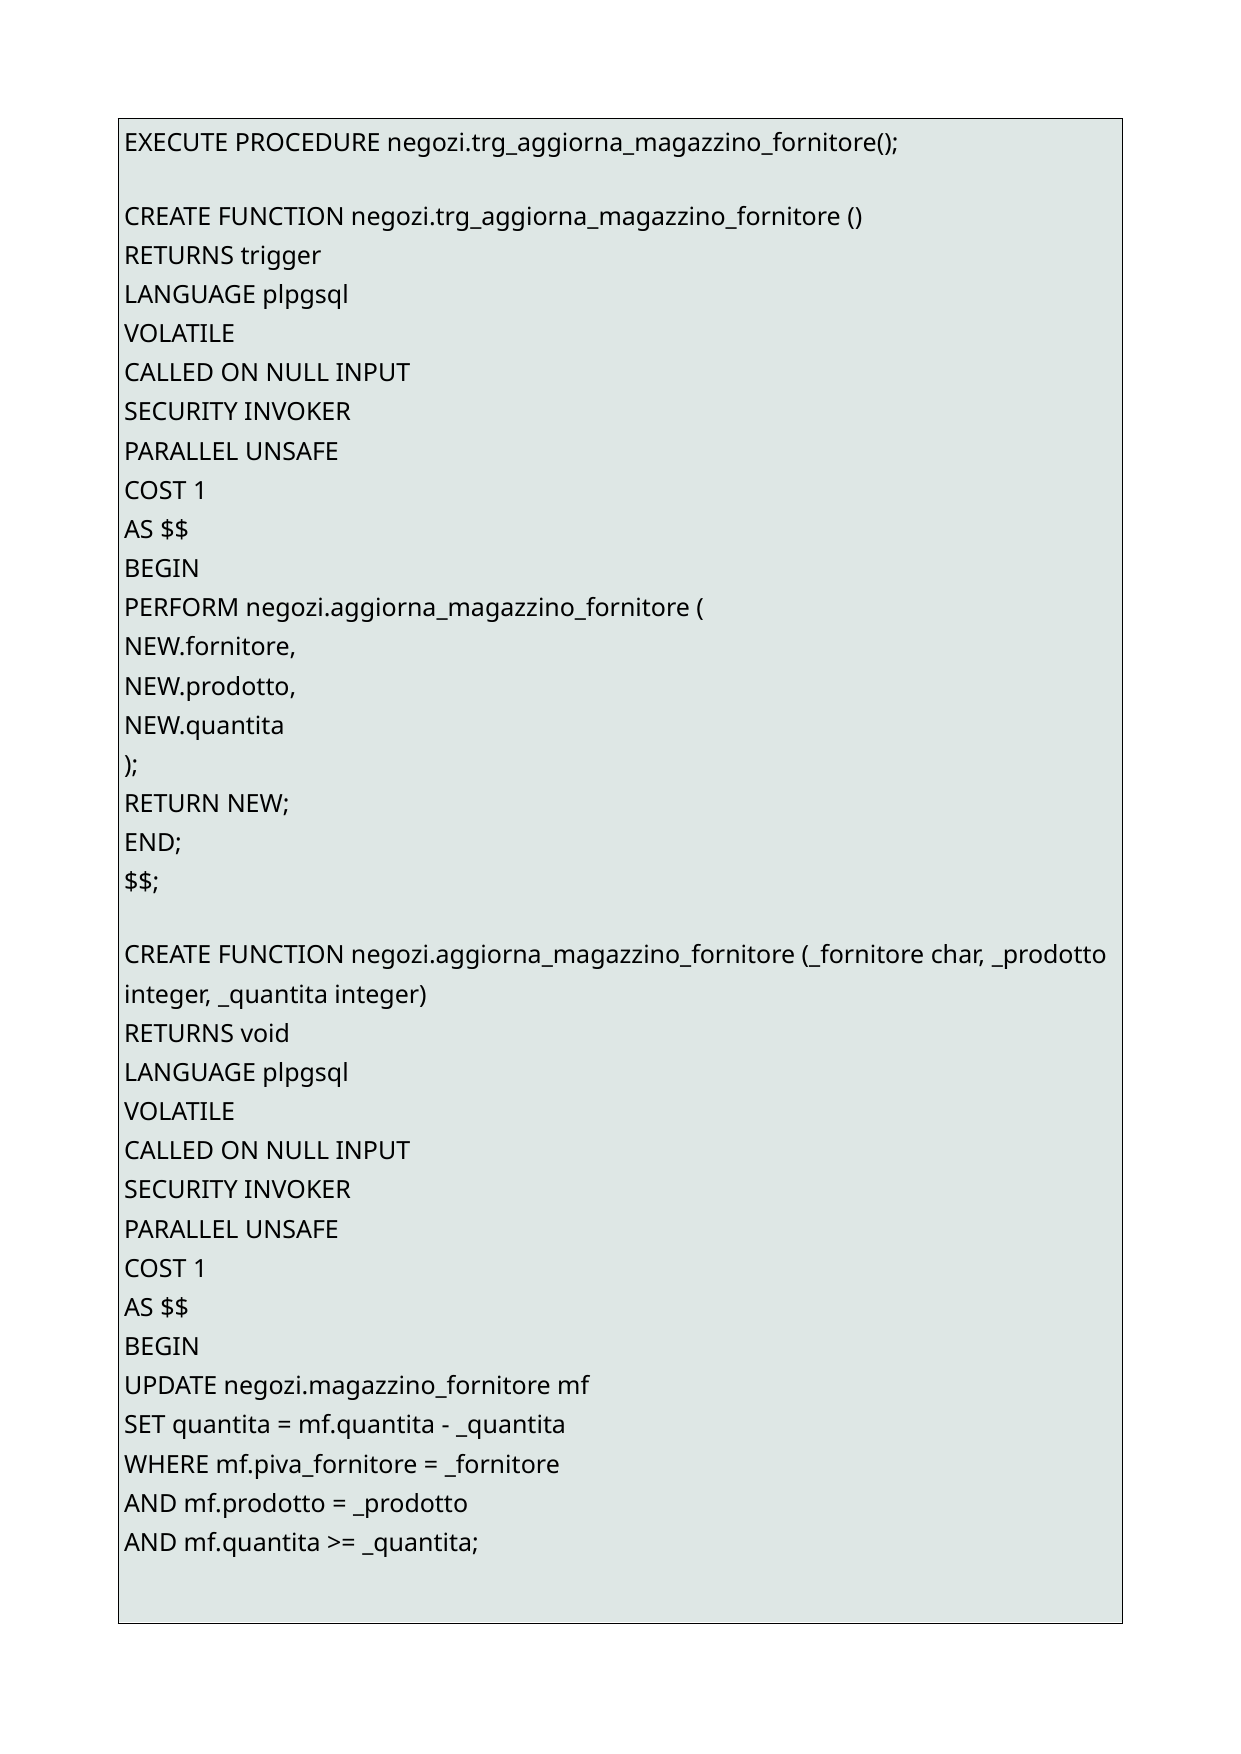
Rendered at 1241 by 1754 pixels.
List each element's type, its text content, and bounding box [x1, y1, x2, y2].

table_header EXECUTE PROCEDURE negozi.trg_aggiorna_magazzino_fornitore(); CREATE FUNCTION negozi.trg_aggiorna_magazzino_fornitore () RETURNS trigger LANGUAGE plpgsql VOLATILE CALLED ON NULL INPUT SECURITY INVOKER PARALLEL UNSAFE COST 1 AS $$ BEGIN PERFORM negozi.aggiorna_magazzino_fornitore ( NEW.fornitore, NEW.prodotto, NEW.quantita ); RETURN NEW; END; $$; CREATE FUNCTION negozi.aggiorna_magazzino_fornitore (_fornitore char, _prodotto integer, _quantita integer) RETURNS void LANGUAGE plpgsql VOLATILE CALLED ON NULL INPUT SECURITY INVOKER PARALLEL UNSAFE COST 1 AS $$ BEGIN UPDATE negozi.magazzino_fornitore mf SET quantita = mf.quantita - _quantita WHERE mf.piva_fornitore = _fornitore AND mf.prodotto = _prodotto AND mf.quantita >= _quantita; [119, 119, 1122, 1622]
